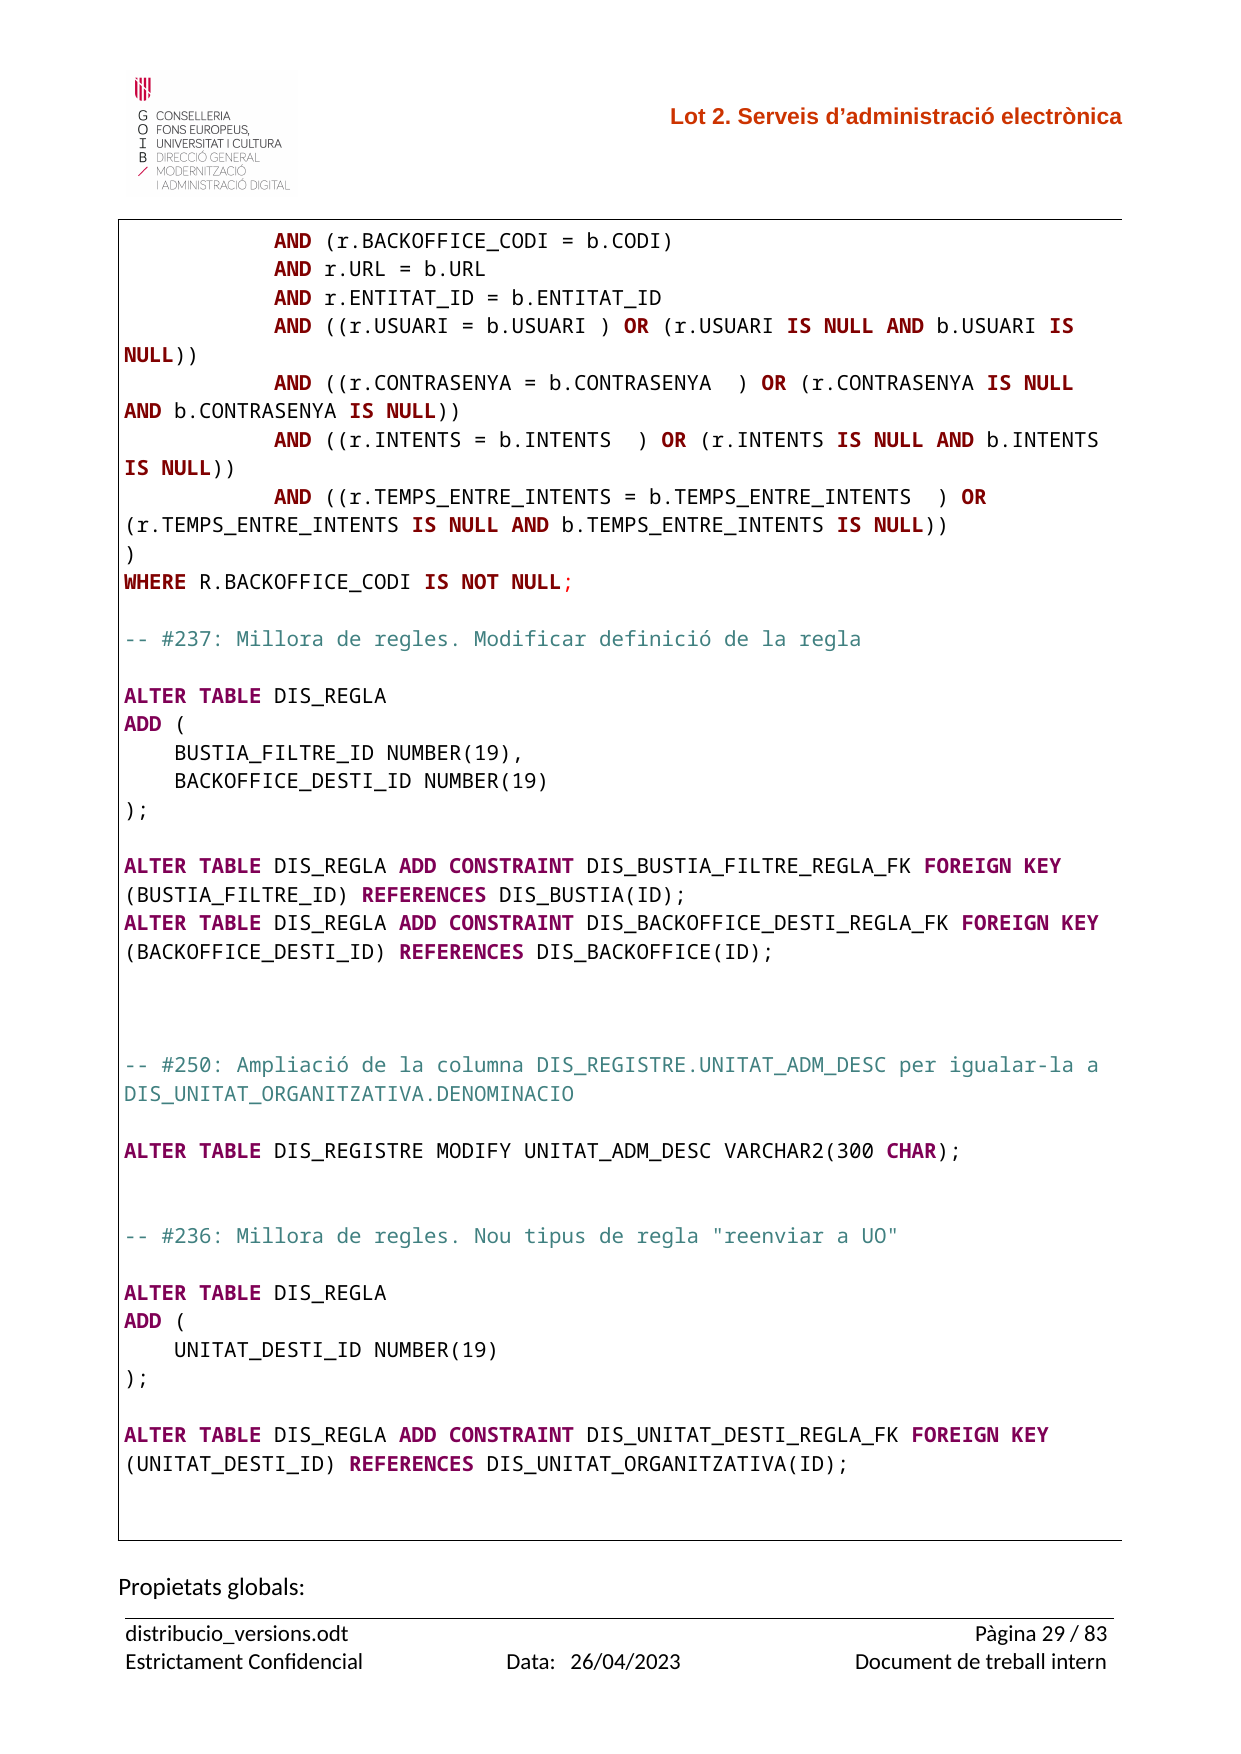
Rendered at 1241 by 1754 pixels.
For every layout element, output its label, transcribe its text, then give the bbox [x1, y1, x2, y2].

table_header AND (r.BACKOFFICE_CODI = b.CODI) AND r.URL = b.URL AND r.ENTITAT_ID = b.ENTITAT_ID AND ((r.USUARI = b.USUARI ) OR (r.USUARI IS NULL AND b.USUARI IS NULL)) AND ((r.CONTRASENYA = b.CONTRASENYA ) OR (r.CONTRASENYA IS NULL AND b.CONTRASENYA IS NULL)) AND ((r.INTENTS = b.INTENTS ) OR (r.INTENTS IS NULL AND b.INTENTS IS NULL)) AND ((r.TEMPS_ENTRE_INTENTS = b.TEMPS_ENTRE_INTENTS ) OR (r.TEMPS_ENTRE_INTENTS IS NULL AND b.TEMPS_ENTRE_INTENTS IS NULL)) ) WHERE R.BACKOFFICE_CODI IS NOT NULL; -- #237: Millora de regles. Modificar definició de la regla ALTER TABLE DIS_REGLA ADD ( BUSTIA_FILTRE_ID NUMBER(19), BACKOFFICE_DESTI_ID NUMBER(19) ); ALTER TABLE DIS_REGLA ADD CONSTRAINT DIS_BUSTIA_FILTRE_REGLA_FK FOREIGN KEY (BUSTIA_FILTRE_ID) REFERENCES DIS_BUSTIA(ID); ALTER TABLE DIS_REGLA ADD CONSTRAINT DIS_BACKOFFICE_DESTI_REGLA_FK FOREIGN KEY (BACKOFFICE_DESTI_ID) REFERENCES DIS_BACKOFFICE(ID); -- #250: Ampliació de la columna DIS_REGISTRE.UNITAT_ADM_DESC per igualar-la a DIS_UNITAT_ORGANITZATIVA.DENOMINACIO ALTER TABLE DIS_REGISTRE MODIFY UNITAT_ADM_DESC VARCHAR2(300 CHAR); -- #236: Millora de regles. Nou tipus de regla "reenviar a UO" ALTER TABLE DIS_REGLA ADD ( UNITAT_DESTI_ID NUMBER(19) ); ALTER TABLE DIS_REGLA ADD CONSTRAINT DIS_UNITAT_DESTI_REGLA_FK FOREIGN KEY (UNITAT_DESTI_ID) REFERENCES DIS_UNITAT_ORGANITZATIVA(ID); [119, 220, 1122, 1540]
text Propietats globals: [118, 1571, 1122, 1602]
picture [126, 70, 299, 197]
